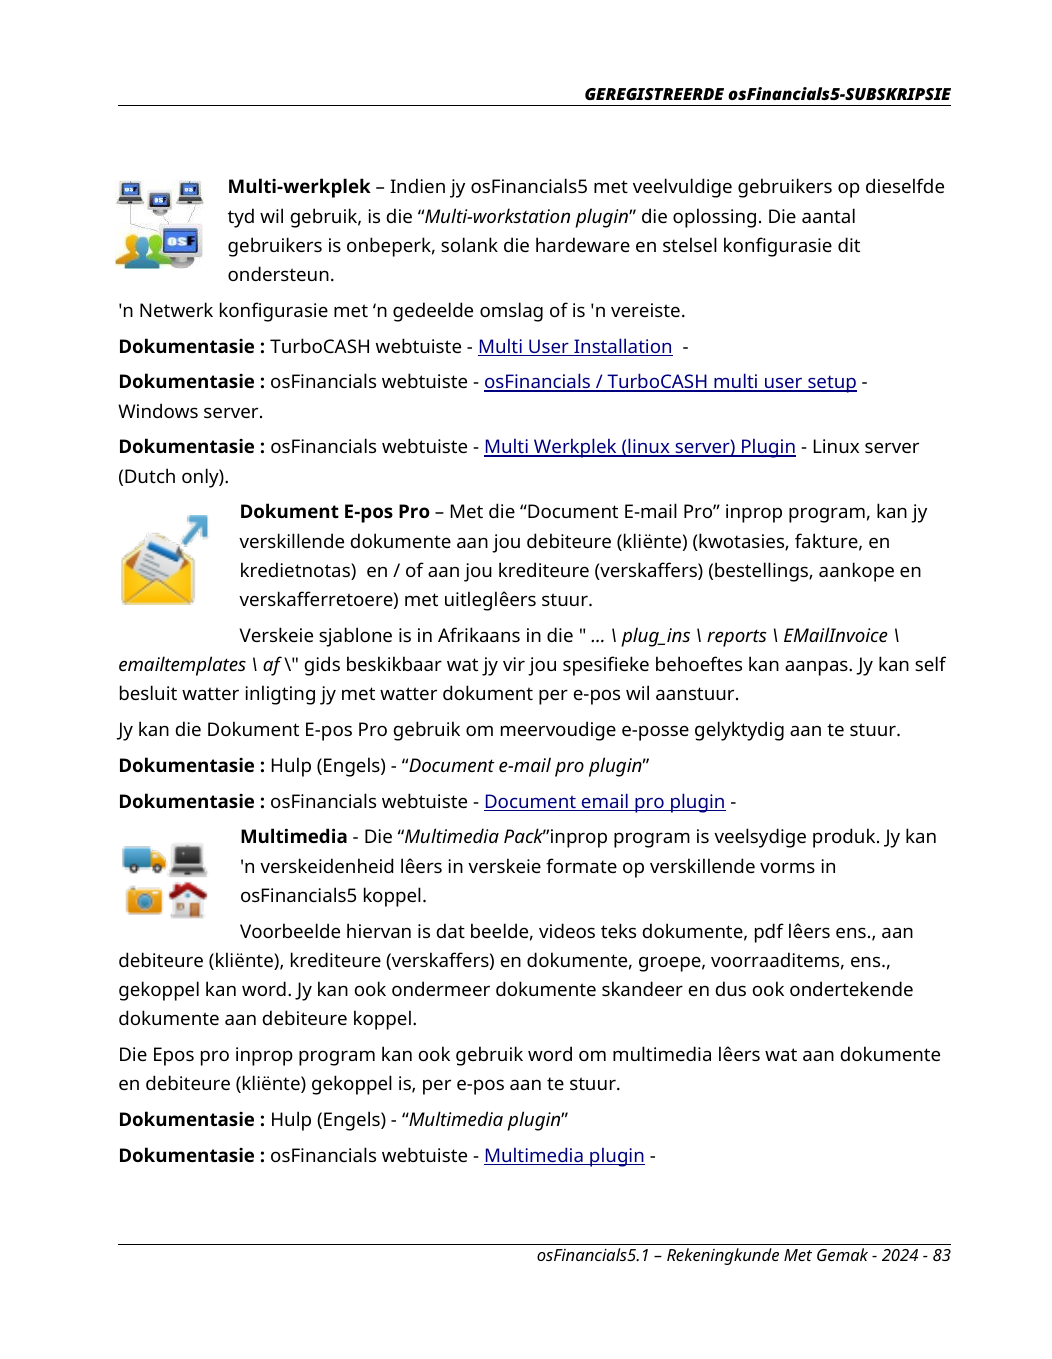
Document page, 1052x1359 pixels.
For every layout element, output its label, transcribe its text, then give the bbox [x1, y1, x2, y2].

picture [121, 515, 210, 605]
text Multimedia - Die “Multimedia Pack”inprop program is veelsydige produk. Jy kan 'n verskeidenheid lêers in verskeie formate op verskillende vorms in osFinancials5 koppel. [118, 824, 951, 908]
text Die Epos pro inprop program kan ook gebruik word om multimedia lêers wat aan dokumente en debiteure (kliënte) gekoppel is, per e-pos aan te stuur. [118, 1041, 951, 1096]
text Multi-werkplek – Indien jy osFinancials5 met veelvuldige gebruikers op dieselfde tyd wil gebruik, is die “Multi-workstation plugin” die oplossing. Die aantal gebruikers is onbeperk, solank die hardeware en stelsel konfigurasie dit ondersteun. [118, 174, 951, 287]
text Dokumentasie : Hulp (Engels) - “Document e-mail pro plugin” [118, 752, 951, 778]
text Dokumentasie : osFinancials webtuiste - Multimedia plugin - [118, 1142, 951, 1168]
picture [115, 180, 204, 269]
text Verskeie sjablone is in Afrikaans in die " ... \ plug_ins \ reports \ EMailInvoice \ emailtemplates \ af \" gids beskikbaar wat jy vir jou spesifieke behoeftes kan aanpas. Jy kan self besluit watter inligting jy met watter dokument per e-pos wil aanstuur. [118, 622, 951, 706]
text Dokumentasie : osFinancials webtuiste - Document email pro plugin - [118, 788, 951, 813]
text Dokument E-pos Pro – Met die “Document E-mail Pro” inprop program, kan jy verskillende dokumente aan jou debiteure (kliënte) (kwotasies, fakture, en kredietnotas) en / of aan jou krediteure (verskaffers) (bestellings, aankope en verskafferretoere) met uitleglêers stuur. [118, 499, 951, 612]
text Jy kan die Dokument E-pos Pro gebruik om meervoudige e-posse gelyktydig aan te stuur. [118, 716, 951, 742]
text Dokumentasie : osFinancials webtuiste - Multi Werkplek (linux server) Plugin - Linux server (Dutch only). [118, 434, 951, 488]
text Dokumentasie : TurboCASH webtuiste - Multi User Installation - [118, 333, 951, 358]
text Voorbeelde hiervan is dat beelde, videos teks dokumente, pdf lêers ens., aan debiteure (kliënte), krediteure (verskaffers) en dokumente, groepe, voorraaditems, ens., gekoppel kan word. Jy kan ook ondermeer dokumente skandeer en dus ook ondertekende dokumente aan debiteure koppel. [118, 918, 951, 1031]
picture [121, 834, 211, 924]
text 'n Netwerk konfigurasie met ‘n gedeelde omslag of is 'n vereiste. [118, 297, 951, 323]
text Dokumentasie : osFinancials webtuiste - osFinancials / TurboCASH multi user setup - Windows server. [118, 369, 951, 423]
text Dokumentasie : Hulp (Engels) - “Multimedia plugin” [118, 1106, 951, 1132]
